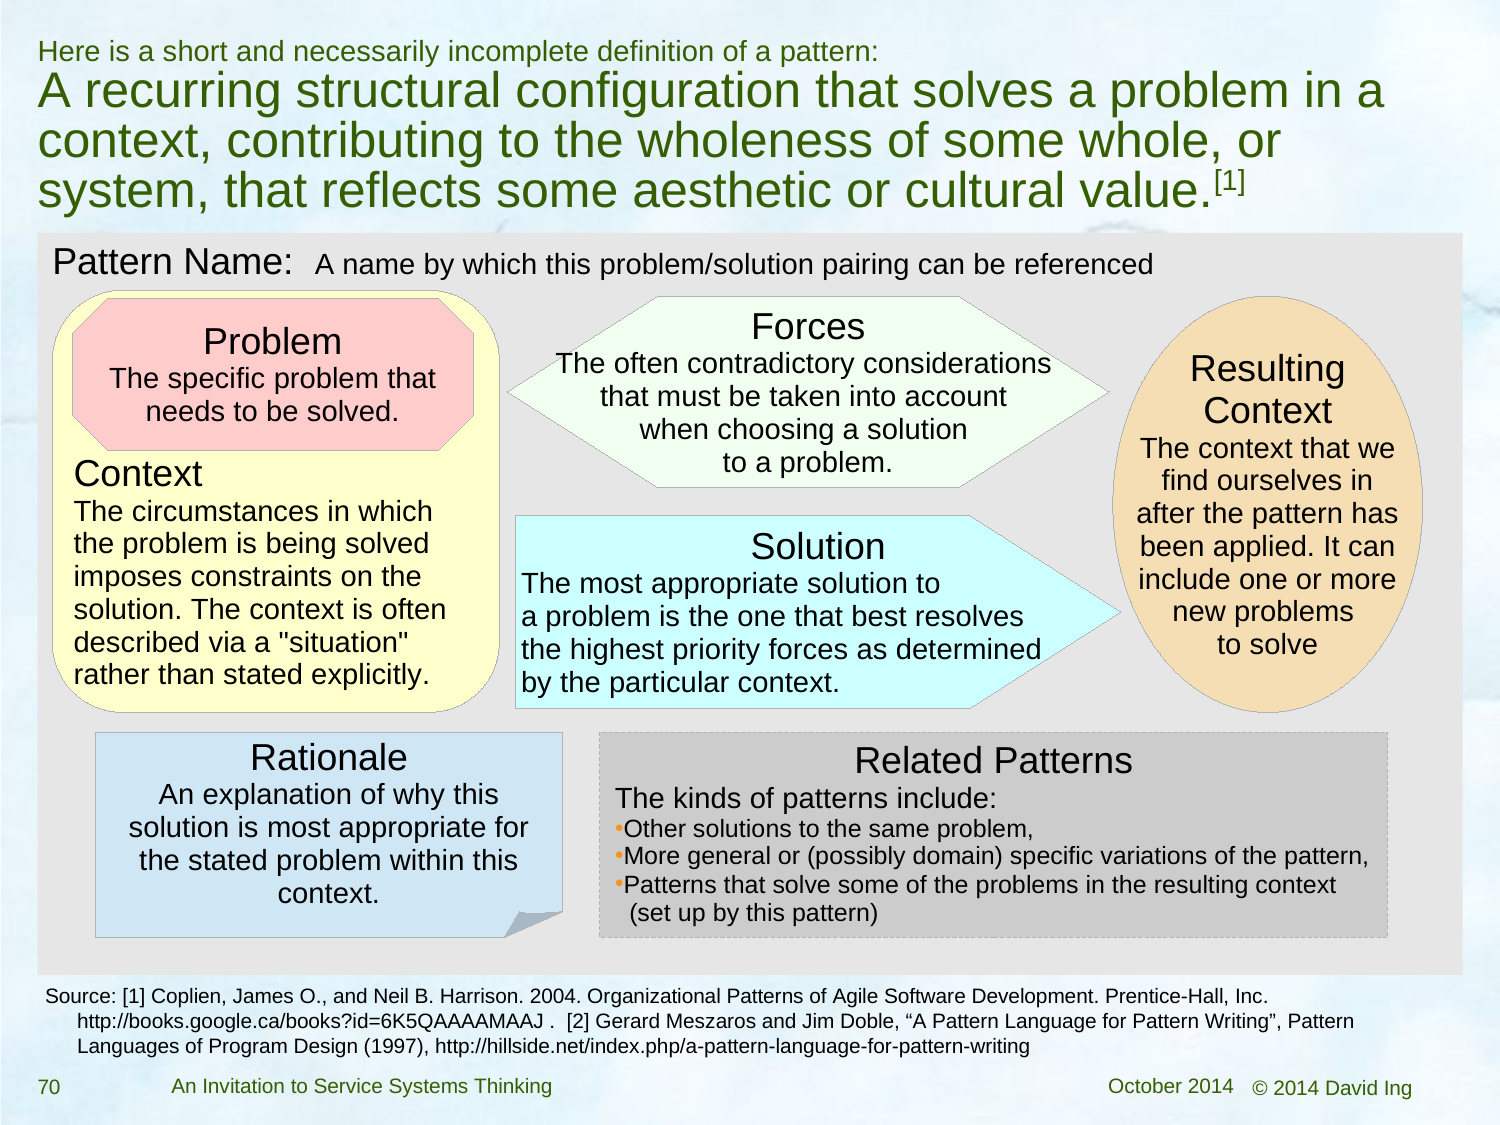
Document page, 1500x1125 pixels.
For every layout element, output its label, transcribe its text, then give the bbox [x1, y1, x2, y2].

text_box Related Patterns The kinds of patterns include: Other solutions to the same problem, More general or (possibly domain) specific variations of the pattern, Patterns that solve some of the problems in the resulting context (set up by this pattern) [599, 732, 1388, 938]
picture [0, 0, 1500, 1125]
text_box Forces The often contradictory considerations that must be taken into account when choosing a solution to a problem. [507, 296, 1110, 488]
text_box Problem The specific problem that needs to be solved. [72, 298, 474, 451]
text_box Rationale An explanation of why this solution is most appropriate for the stated problem within this context. [95, 732, 563, 938]
text_box Context The circumstances in which the problem is being solved imposes constraints on the solution. The context is often described via a "situation" rather than stated explicitly. [52, 290, 500, 713]
text_box Resulting Context The context that we find ourselves in after the pattern has been applied. It can include one or more new problems to solve [1112, 296, 1423, 713]
text_box Source: [1] Coplien, James O., and Neil B. Harrison. 2004. Organizational Patterns of Agile Software Development. Prentice-Hall, Inc. http://books.google.ca/books?id=6K5QAAAAMAAJ . [2] Gerard Meszaros and Jim Doble, “A Pattern Language for Pattern Writing”, Pattern Languages of Program Design (1997), http://hillside.net/index.php/a-pattern-language-for-pattern-writing [30, 974, 1463, 1082]
text_box Solution The most appropriate solution to a problem is the one that best resolves the highest priority forces as determined by the particular context. [515, 515, 1121, 709]
title Here is a short and necessarily incomplete definition of a pattern: A recurring structural configuration that solves a problem in a context, contributing to the wholeness of some whole, or system, that reflects some aesthetic or cultural value.[1] [37, 37, 1463, 245]
text_box Pattern Name: A name by which this problem/solution pairing can be referenced [37, 245, 1463, 974]
